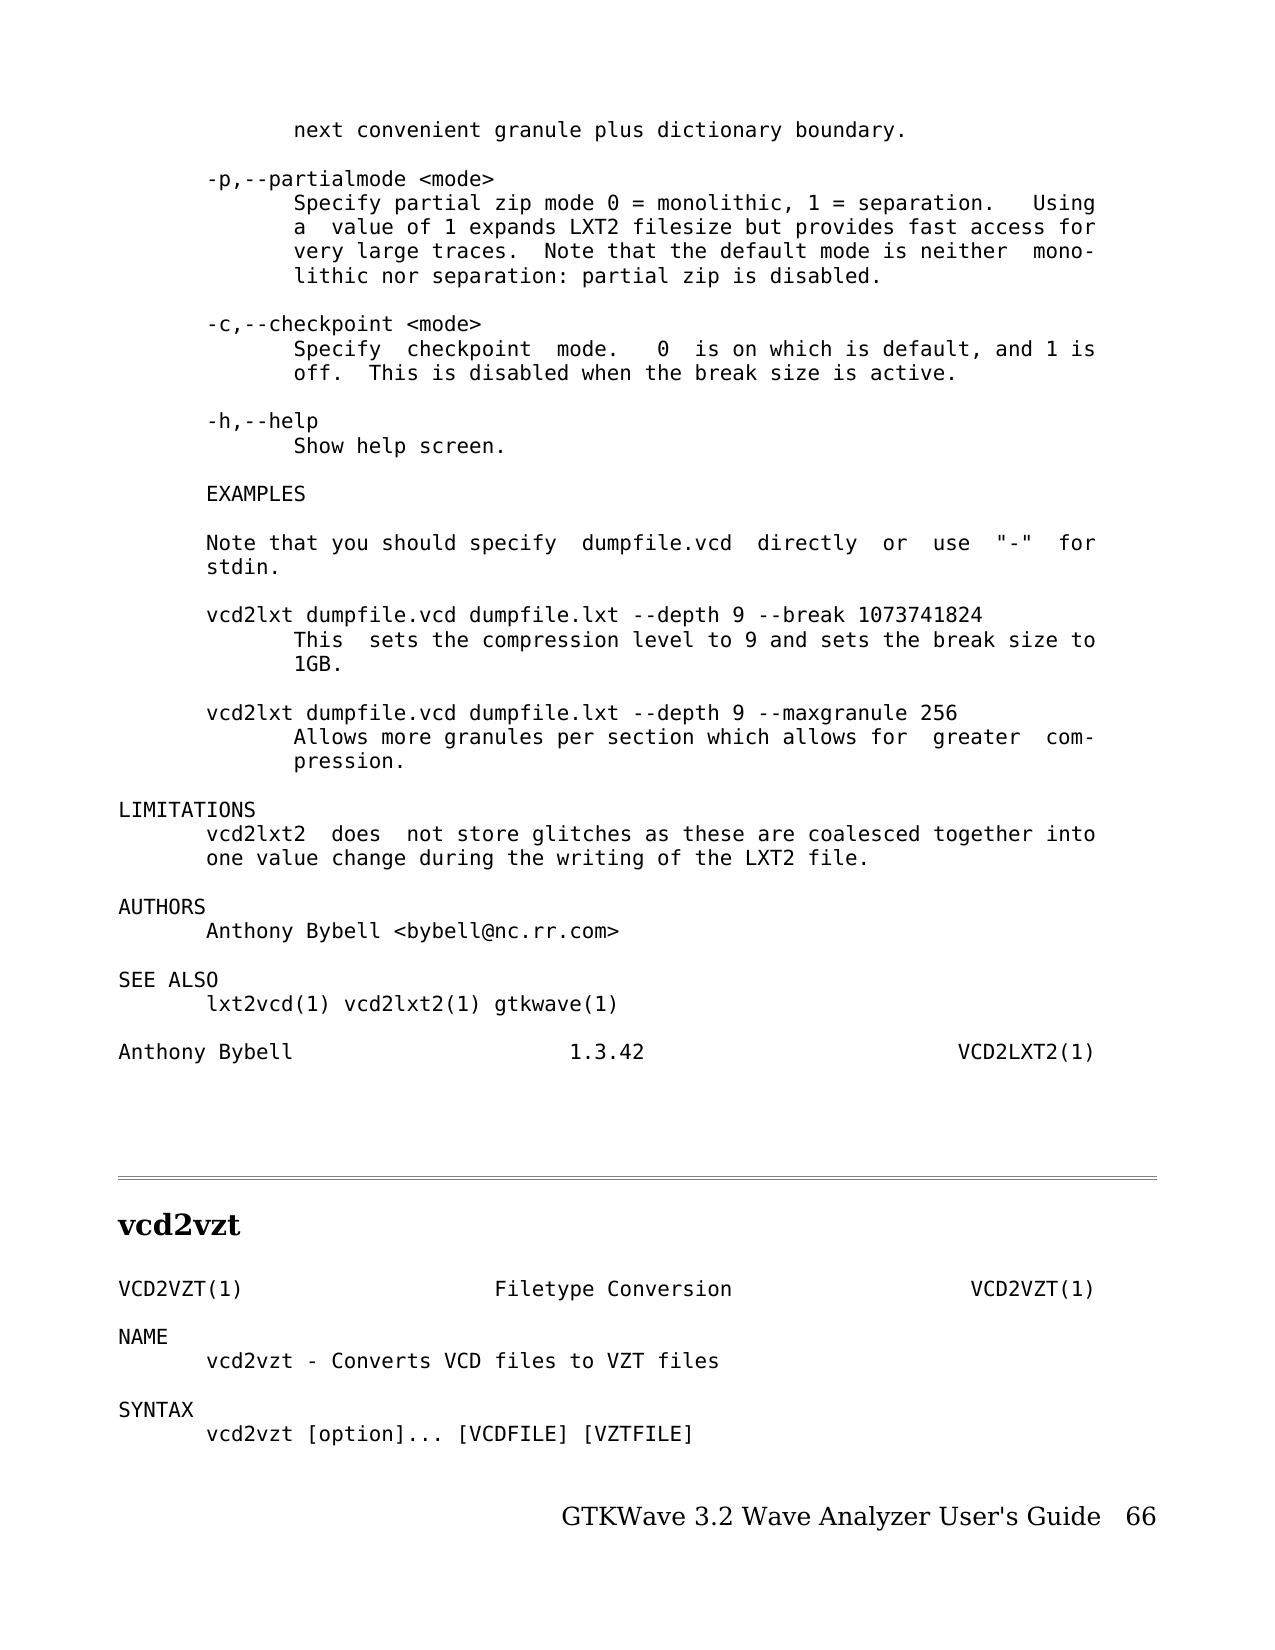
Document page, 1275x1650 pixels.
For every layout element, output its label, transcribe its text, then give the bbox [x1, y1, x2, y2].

text off. This is disabled when the break size is active. [118, 361, 1157, 385]
text a value of 1 expands LXT2 filesize but provides fast access for [118, 215, 1157, 239]
text SYNTAX [118, 1398, 1157, 1422]
text stdin. [118, 555, 1157, 579]
text Note that you should specify dumpfile.vcd directly or use "-" for [118, 531, 1157, 555]
text vcd2vzt [option]... [VCDFILE] [VZTFILE] [118, 1422, 1157, 1447]
text AUTHORS [118, 895, 1157, 919]
text lithic nor separation: partial zip is disabled. [118, 264, 1157, 288]
text very large traces. Note that the default mode is neither mono- [118, 239, 1157, 264]
text vcd2lxt2 does not store glitches as these are coalesced together into [118, 822, 1157, 846]
text Specify checkpoint mode. 0 is on which is default, and 1 is [118, 337, 1157, 361]
text 1GB. [118, 652, 1157, 676]
text EXAMPLES [118, 482, 1157, 506]
text LIMITATIONS [118, 798, 1157, 822]
text vcd2vzt [118, 1208, 1157, 1242]
text Specify partial zip mode 0 = monolithic, 1 = separation. Using [118, 191, 1157, 215]
text Allows more granules per section which allows for greater com- [118, 725, 1157, 749]
text Anthony Bybell <bybell@nc.rr.com> [118, 919, 1157, 943]
text vcd2vzt - Converts VCD files to VZT files [118, 1349, 1157, 1374]
text vcd2lxt dumpfile.vcd dumpfile.lxt --depth 9 --break 1073741824 [118, 603, 1157, 628]
text -c,--checkpoint <mode> [118, 312, 1157, 337]
text -p,--partialmode <mode> [118, 167, 1157, 191]
text lxt2vcd(1) vcd2lxt2(1) gtkwave(1) [118, 992, 1157, 1016]
text one value change during the writing of the LXT2 file. [118, 846, 1157, 871]
text SEE ALSO [118, 968, 1157, 992]
text This sets the compression level to 9 and sets the break size to [118, 628, 1157, 652]
text NAME [118, 1325, 1157, 1349]
text Show help screen. [118, 434, 1157, 458]
text vcd2lxt dumpfile.vcd dumpfile.lxt --depth 9 --maxgranule 256 [118, 701, 1157, 725]
text VCD2VZT(1) Filetype Conversion VCD2VZT(1) [118, 1277, 1157, 1301]
text Anthony Bybell 1.3.42 VCD2LXT2(1) [118, 1040, 1157, 1065]
text next convenient granule plus dictionary boundary. [118, 118, 1157, 142]
text -h,--help [118, 409, 1157, 434]
text pression. [118, 749, 1157, 773]
